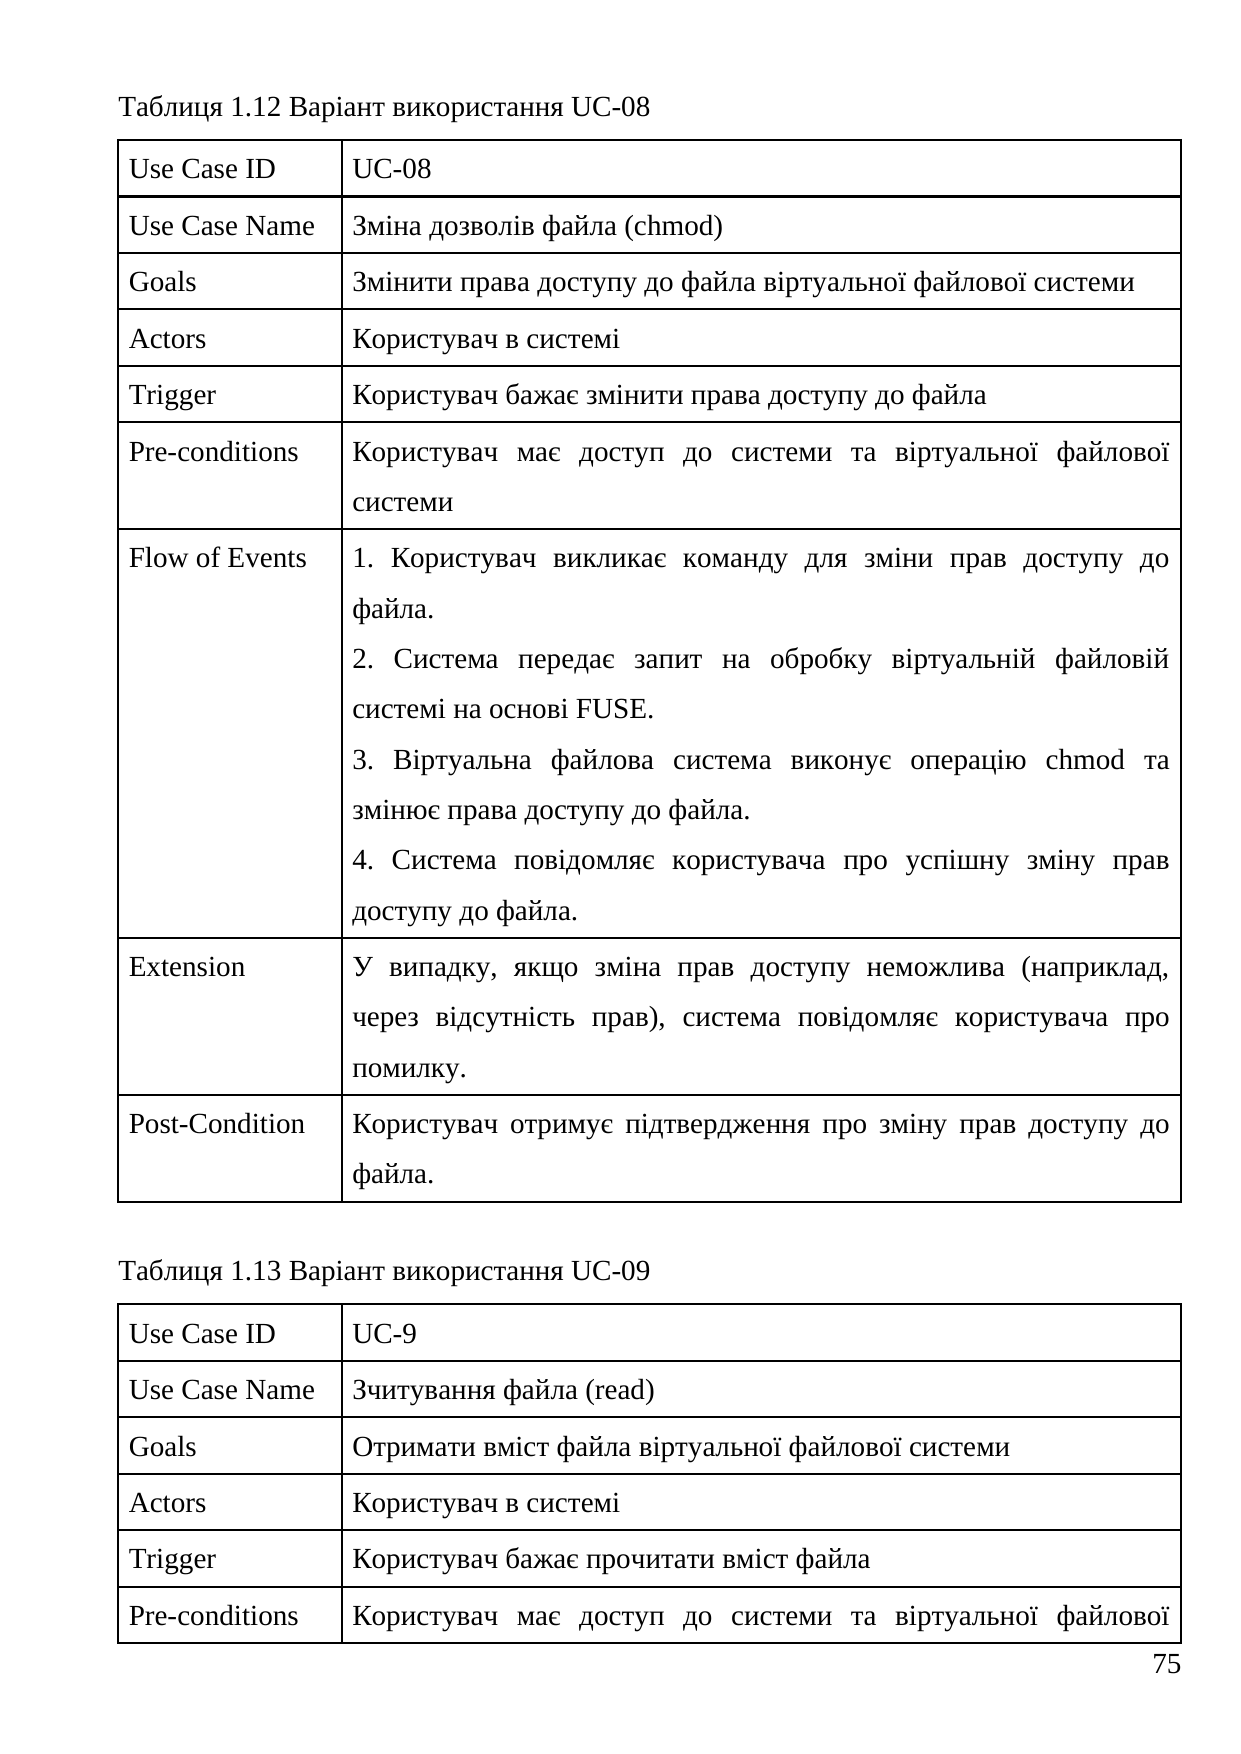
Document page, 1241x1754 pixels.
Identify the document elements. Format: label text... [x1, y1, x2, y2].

table_cell Зчитування файла (read) [343, 1362, 1180, 1416]
table_cell Користувач має доступ до системи та віртуальної файлової [343, 1588, 1180, 1642]
table_cell Flow of Events [119, 530, 341, 937]
table_header Use Case ID [119, 1305, 341, 1360]
table_header Use Case ID [119, 141, 341, 195]
table_cell Користувач в системі [343, 310, 1180, 365]
table_cell Користувач бажає прочитати вміст файла [343, 1531, 1180, 1586]
table_cell Отримати вміст файла віртуальної файлової системи [343, 1418, 1180, 1473]
table_cell Pre-conditions [119, 1588, 341, 1642]
table_cell Actors [119, 1475, 341, 1529]
table_cell Pre-conditions [119, 423, 341, 528]
table_cell Користувач отримує підтвердження про зміну прав доступу до файла. [343, 1096, 1180, 1201]
table_cell Зміна дозволів файла (chmod) [343, 198, 1180, 252]
table_header UC-9 [343, 1305, 1180, 1360]
table_cell Користувач бажає змінити права доступу до файла [343, 367, 1180, 421]
table_cell Actors [119, 310, 341, 365]
table_cell Use Case Name [119, 1362, 341, 1416]
table_cell 1. Користувач викликає команду для зміни прав доступу до файла. 2. Система передає запит на обробку віртуальній файловій системі на основі FUSE. 3. Віртуальна файлова система виконує операцію chmod та змінює права доступу до файла. 4. Система повідомляє користувача про успішну зміну прав доступу до файла. [343, 530, 1180, 937]
table_cell Post-Condition [119, 1096, 341, 1201]
table_cell Змінити права доступу до файла віртуальної файлової системи [343, 254, 1180, 308]
table_cell Use Case Name [119, 198, 341, 252]
table_cell У випадку, якщо зміна прав доступу неможлива (наприклад, через відсутність прав), система повідомляє користувача про помилку. [343, 939, 1180, 1094]
table_cell Trigger [119, 1531, 341, 1586]
table_cell Goals [119, 254, 341, 308]
list Варіант використання UC-09 [118, 1253, 1181, 1286]
table_cell Extension [119, 939, 341, 1094]
table_cell Користувач в системі [343, 1475, 1180, 1529]
table_cell Trigger [119, 367, 341, 421]
table_header UC-08 [343, 141, 1180, 195]
table_cell Користувач має доступ до системи та віртуальної файлової системи [343, 423, 1180, 528]
table_cell Goals [119, 1418, 341, 1473]
list Варіант використання UC-08 [118, 89, 1181, 122]
